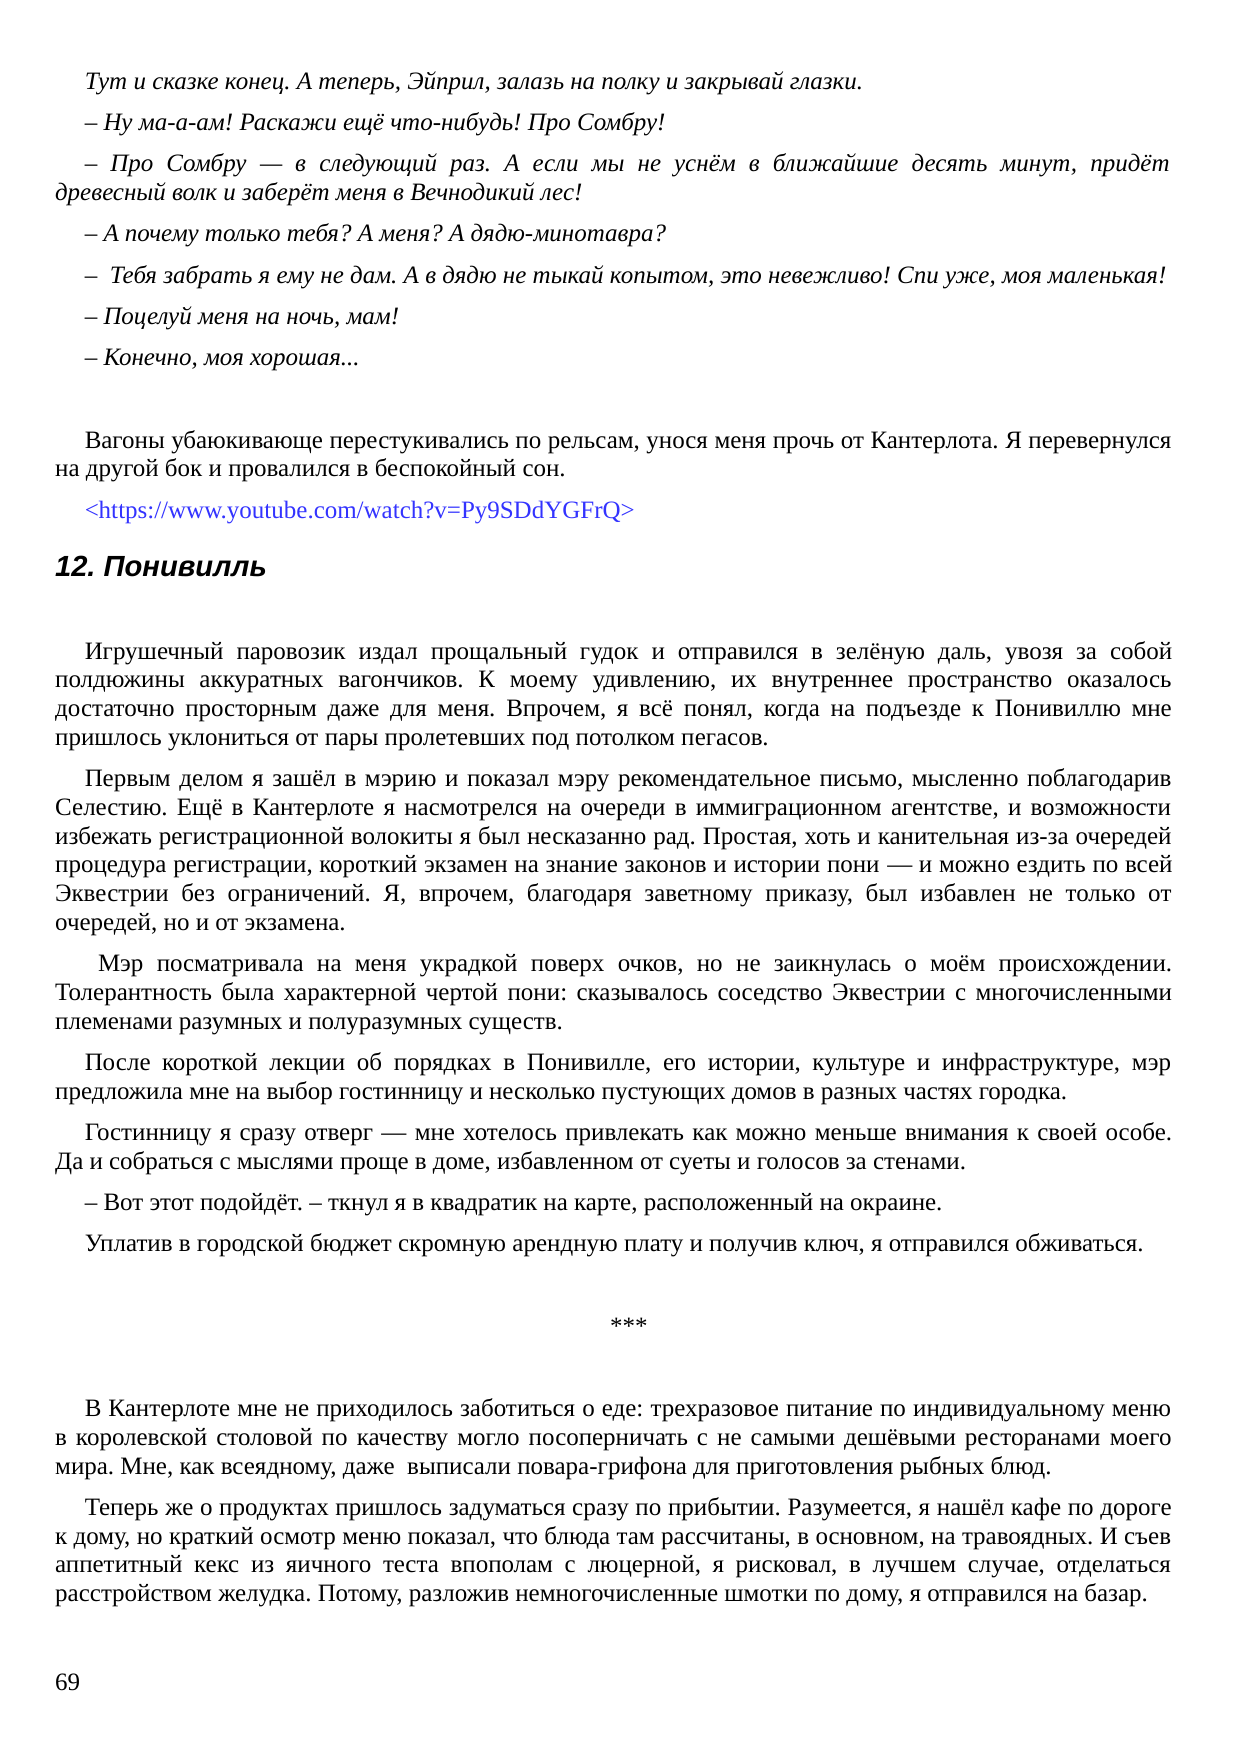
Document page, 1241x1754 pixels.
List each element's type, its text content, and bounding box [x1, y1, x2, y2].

text – Конечно, моя хорошая... [55, 342, 1173, 371]
text Гостинницу я сразу отверг — мне хотелось привлекать как можно меньше внимания к своей особе. Да и собраться с мыслями проще в доме, избавленном от суеты и голосов за стенами. [55, 1117, 1173, 1174]
text – Поцелуй меня на ночь, мам! [55, 301, 1173, 330]
text – Ну ма-а-ам! Раскажи ещё что-нибудь! Про Сомбру! [55, 107, 1173, 136]
text Игрушечный паровозик издал прощальный гудок и отправился в зелёную даль, увозя за собой полдюжины аккуратных вагончиков. К моему удивлению, их внутреннее пространство оказалось достаточно просторным даже для меня. Впрочем, я всё понял, когда на подъезде к Понивиллю мне пришлось уклониться от пары пролетевших под потолком пегасов. [55, 636, 1173, 751]
text В Кантерлоте мне не приходилось заботиться о еде: трехразовое питание по индивидуальному меню в королевской столовой по качеству могло посоперничать с не самыми дешёвыми ресторанами моего мира. Мне, как всеядному, даже выписали повара-грифона для приготовления рыбных блюд. [55, 1393, 1173, 1479]
text Тут и сказке конец. А теперь, Эйприл, залазь на полку и закрывай глазки. [55, 66, 1173, 95]
text <https://www.youtube.com/watch?v=Py9SDdYGFrQ> [55, 495, 1173, 523]
text – Вот этот подойдёт. – ткнул я в квадратик на карте, расположенный на окраине. [55, 1187, 1173, 1216]
text После короткой лекции об порядках в Понивилле, его истории, культуре и инфраструктуре, мэр предложила мне на выбор гостинницу и несколько пустующих домов в разных частях городка. [55, 1047, 1173, 1104]
subtitle 12. Понивилль [55, 548, 1173, 582]
text – Про Сомбру — в следующий раз. А если мы не уснём в ближайшие десять минут, придёт древесный волк и заберёт меня в Вечнодикий лес! [55, 148, 1173, 206]
text Вагоны убаюкивающе перестукивались по рельсам, унося меня прочь от Кантерлота. Я перевернулся на другой бок и провалился в беспокойный сон. [55, 425, 1173, 482]
text Теперь же о продуктах пришлось задуматься сразу по прибытии. Разумеется, я нашёл кафе по дороге к дому, но краткий осмотр меню показал, что блюда там рассчитаны, в основном, на травоядных. И съев аппетитный кекс из яичного теста впополам с люцерной, я рисковал, в лучшем случае, отделаться расстройством желудка. Потому, разложив немногочисленные шмотки по дому, я отправился на базар. [55, 1492, 1173, 1607]
text – А почему только тебя? А меня? А дядю-минотавра? [55, 218, 1173, 247]
text Уплатив в городской бюджет скромную арендную плату и получив ключ, я отправился обживаться. [55, 1228, 1173, 1257]
text – Тебя забрать я ему не дам. А в дядю не тыкай копытом, это невежливо! Спи уже, моя маленькая! [55, 260, 1173, 288]
text Первым делом я зашёл в мэрию и показал мэру рекомендательное письмо, мысленно поблагодарив Селестию. Ещё в Кантерлоте я насмотрелся на очереди в иммиграционном агентстве, и возможности избежать регистрационной волокиты я был несказанно рад. Простая, хоть и канительная из-за очередей процедура регистрации, короткий экзамен на знание законов и истории пони — и можно ездить по всей Эквестрии без ограничений. Я, впрочем, благодаря заветному приказу, был избавлен не только от очередей, но и от экзамена. [55, 763, 1173, 936]
text Мэр посматривала на меня украдкой поверх очков, но не заикнулась о моём происхождении. Толерантность была характерной чертой пони: сказывалось соседство Эквестрии с многочисленными племенами разумных и полуразумных существ. [55, 948, 1173, 1034]
text *** [55, 1311, 1173, 1339]
